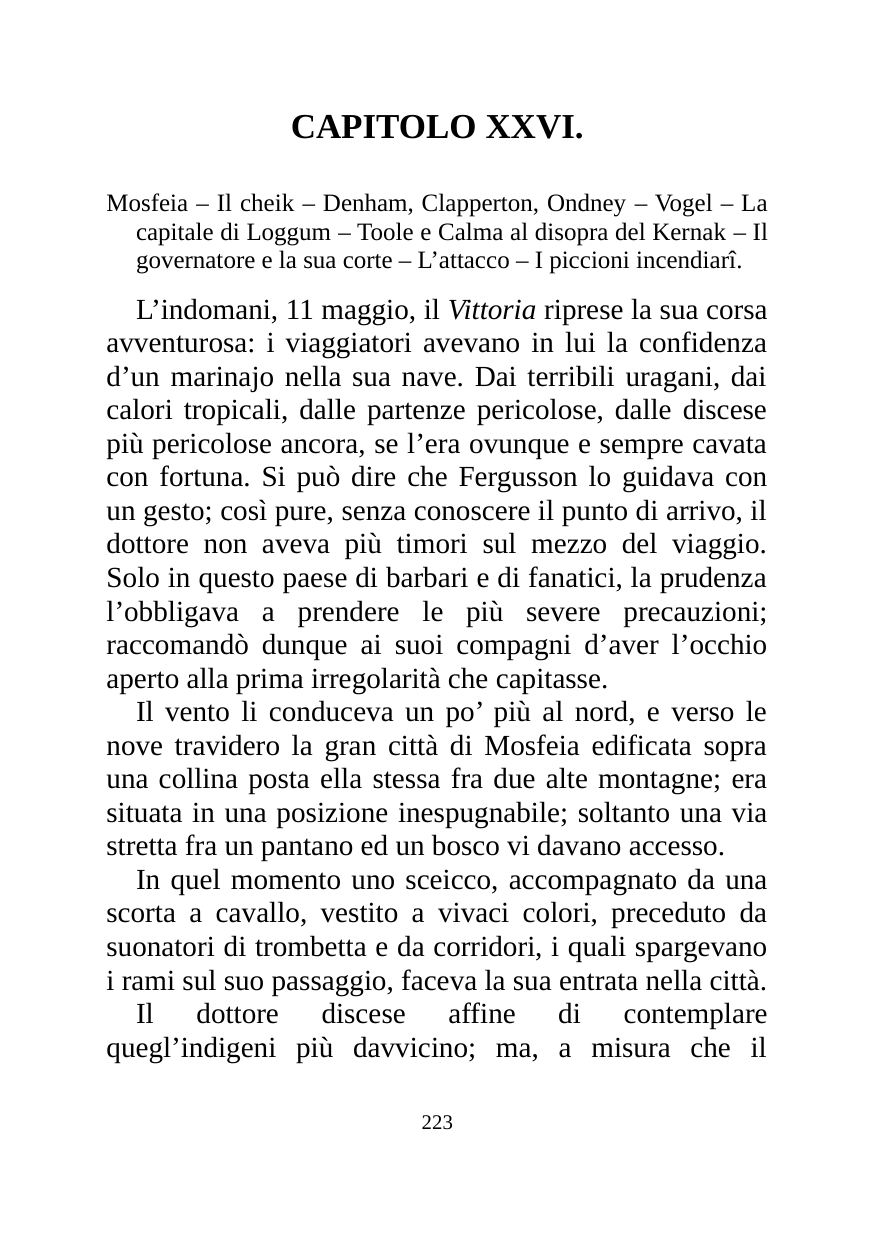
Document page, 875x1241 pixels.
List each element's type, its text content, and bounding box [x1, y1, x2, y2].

text Il dottore discese affine di contemplare quegl’indigeni più davvicino; ma, a misura che il [106, 996, 768, 1063]
text L’indomani, 11 maggio, il Vittoria riprese la sua corsa avventurosa: i viaggiatori avevano in lui la confidenza d’un marinajo nella sua nave. Dai terribili uragani, dai calori tropicali, dalle partenze pericolose, dalle discese più pericolose ancora, se l’era ovunque e sempre cavata con fortuna. Si può dire che Fergusson lo guidava con un gesto; così pure, senza conoscere il punto di arrivo, il dottore non aveva più timori sul mezzo del viaggio. Solo in questo paese di barbari e di fanatici, la prudenza l’obbligava a prendere le più severe precauzioni; raccomandò dunque ai suoi compagni d’aver l’occhio aperto alla prima irregolarità che capitasse. [106, 292, 768, 694]
subtitle CAPITOLO XXVI. [106, 106, 768, 146]
text Il vento li conduceva un po’ più al nord, e verso le nove travidero la gran città di Mosfeia edificata sopra una collina posta ella stessa fra due alte montagne; era situata in una posizione inespugnabile; soltanto una via stretta fra un pantano ed un bosco vi davano accesso. [106, 694, 768, 862]
text Mosfeia ‒ Il cheik ‒ Denham, Clapperton, Ondney ‒ Vogel ‒ La capitale di Loggum ‒ Toole e Calma al disopra del Kernak ‒ Il governatore e la sua corte ‒ L’attacco ‒ I piccioni incendiarî. [106, 188, 768, 274]
text In quel momento uno sceicco, accompagnato da una scorta a cavallo, vestito a vivaci colori, preceduto da suonatori di trombetta e da corridori, i quali spargevano i rami sul suo passaggio, faceva la sua entrata nella città. [106, 862, 768, 996]
